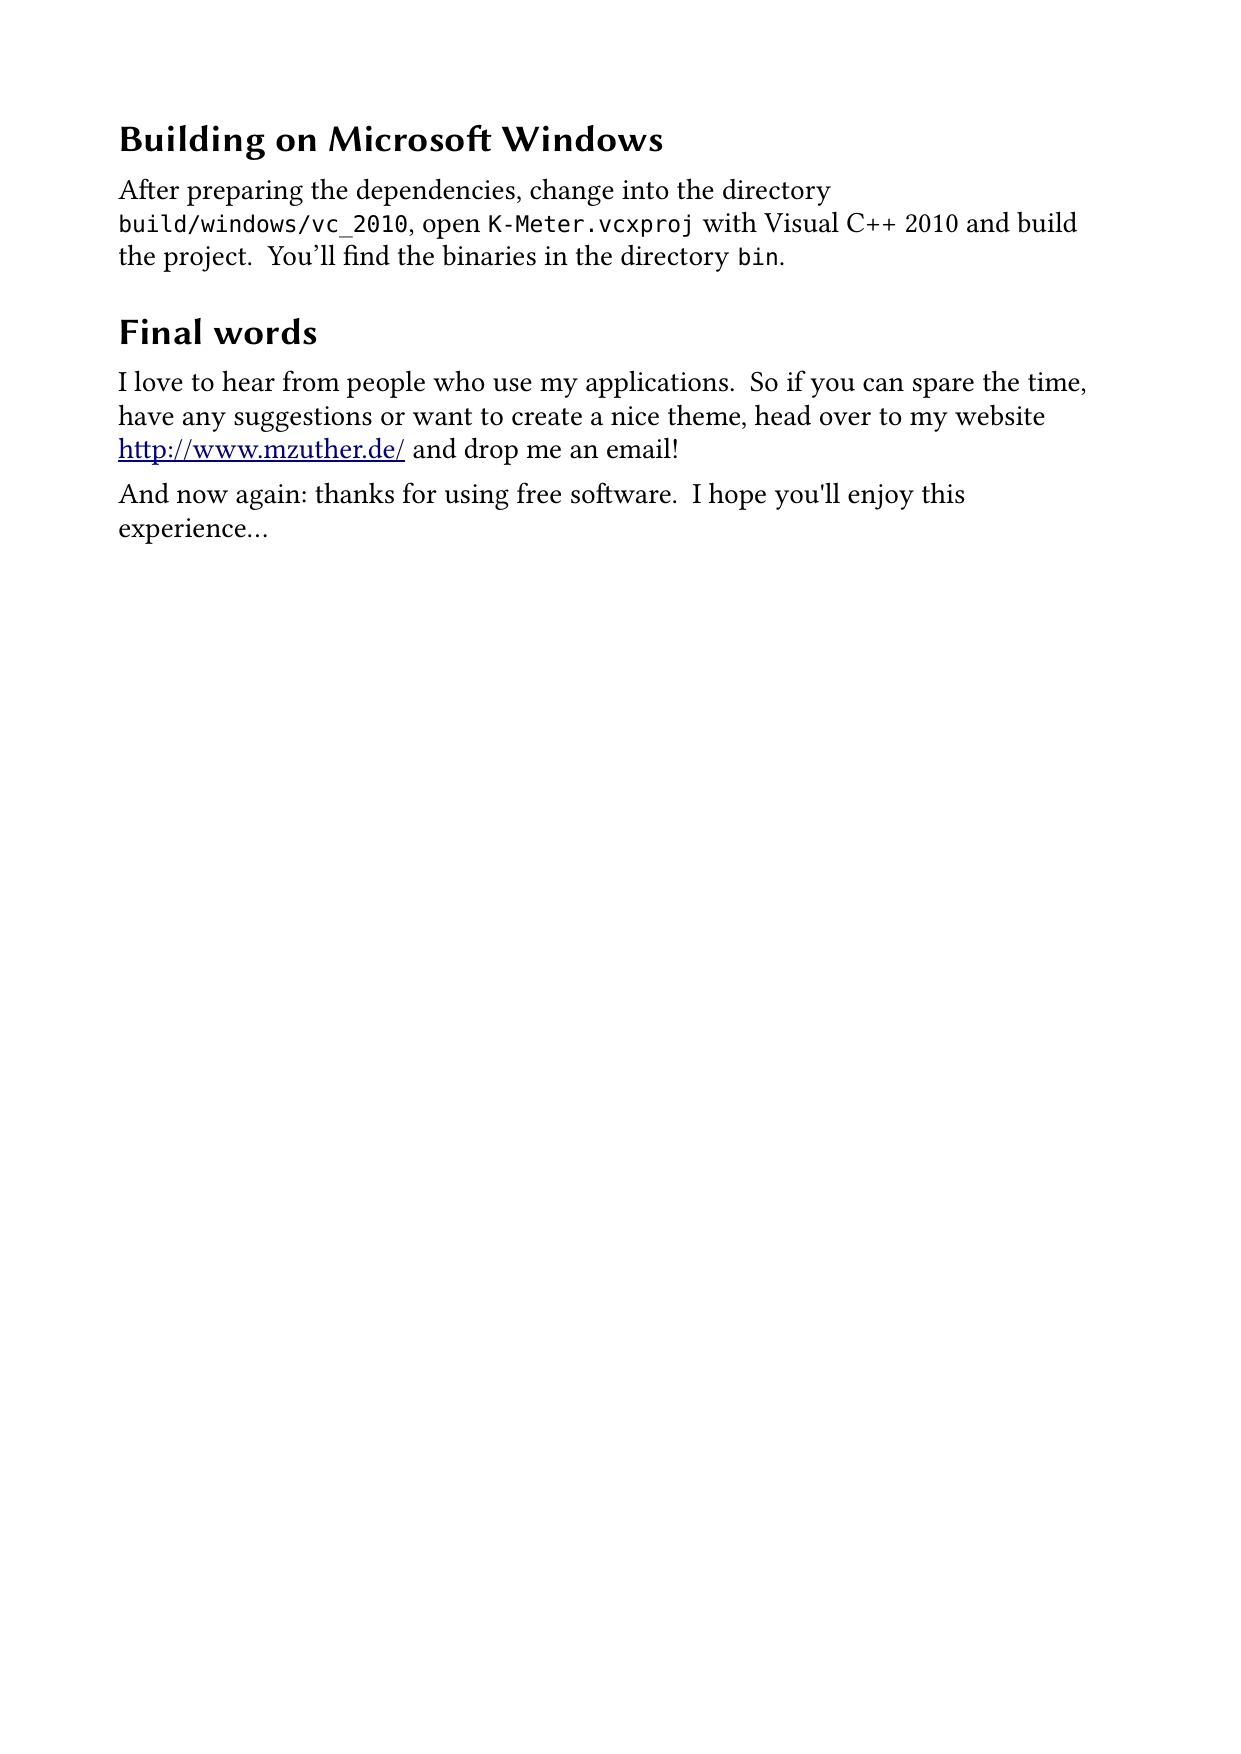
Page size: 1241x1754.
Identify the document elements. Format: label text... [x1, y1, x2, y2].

text I love to hear from people who use my applications. So if you can spare the time, have any suggestions or want to create a nice theme, head over to my website http://www.mzuther.de/ and drop me an email! [118, 366, 1122, 465]
subtitle Building on Microsoft Windows [118, 118, 1122, 161]
subtitle Final words [118, 311, 1122, 353]
text After preparing the dependencies, change into the directory build/windows/vc_2010, open K-Meter.vcxproj with Visual C++ 2010 and build the project. You’ll find the binaries in the directory bin. [118, 173, 1122, 273]
text And now again: thanks for using free software. I hope you'll enjoy this experience... [118, 478, 1122, 544]
